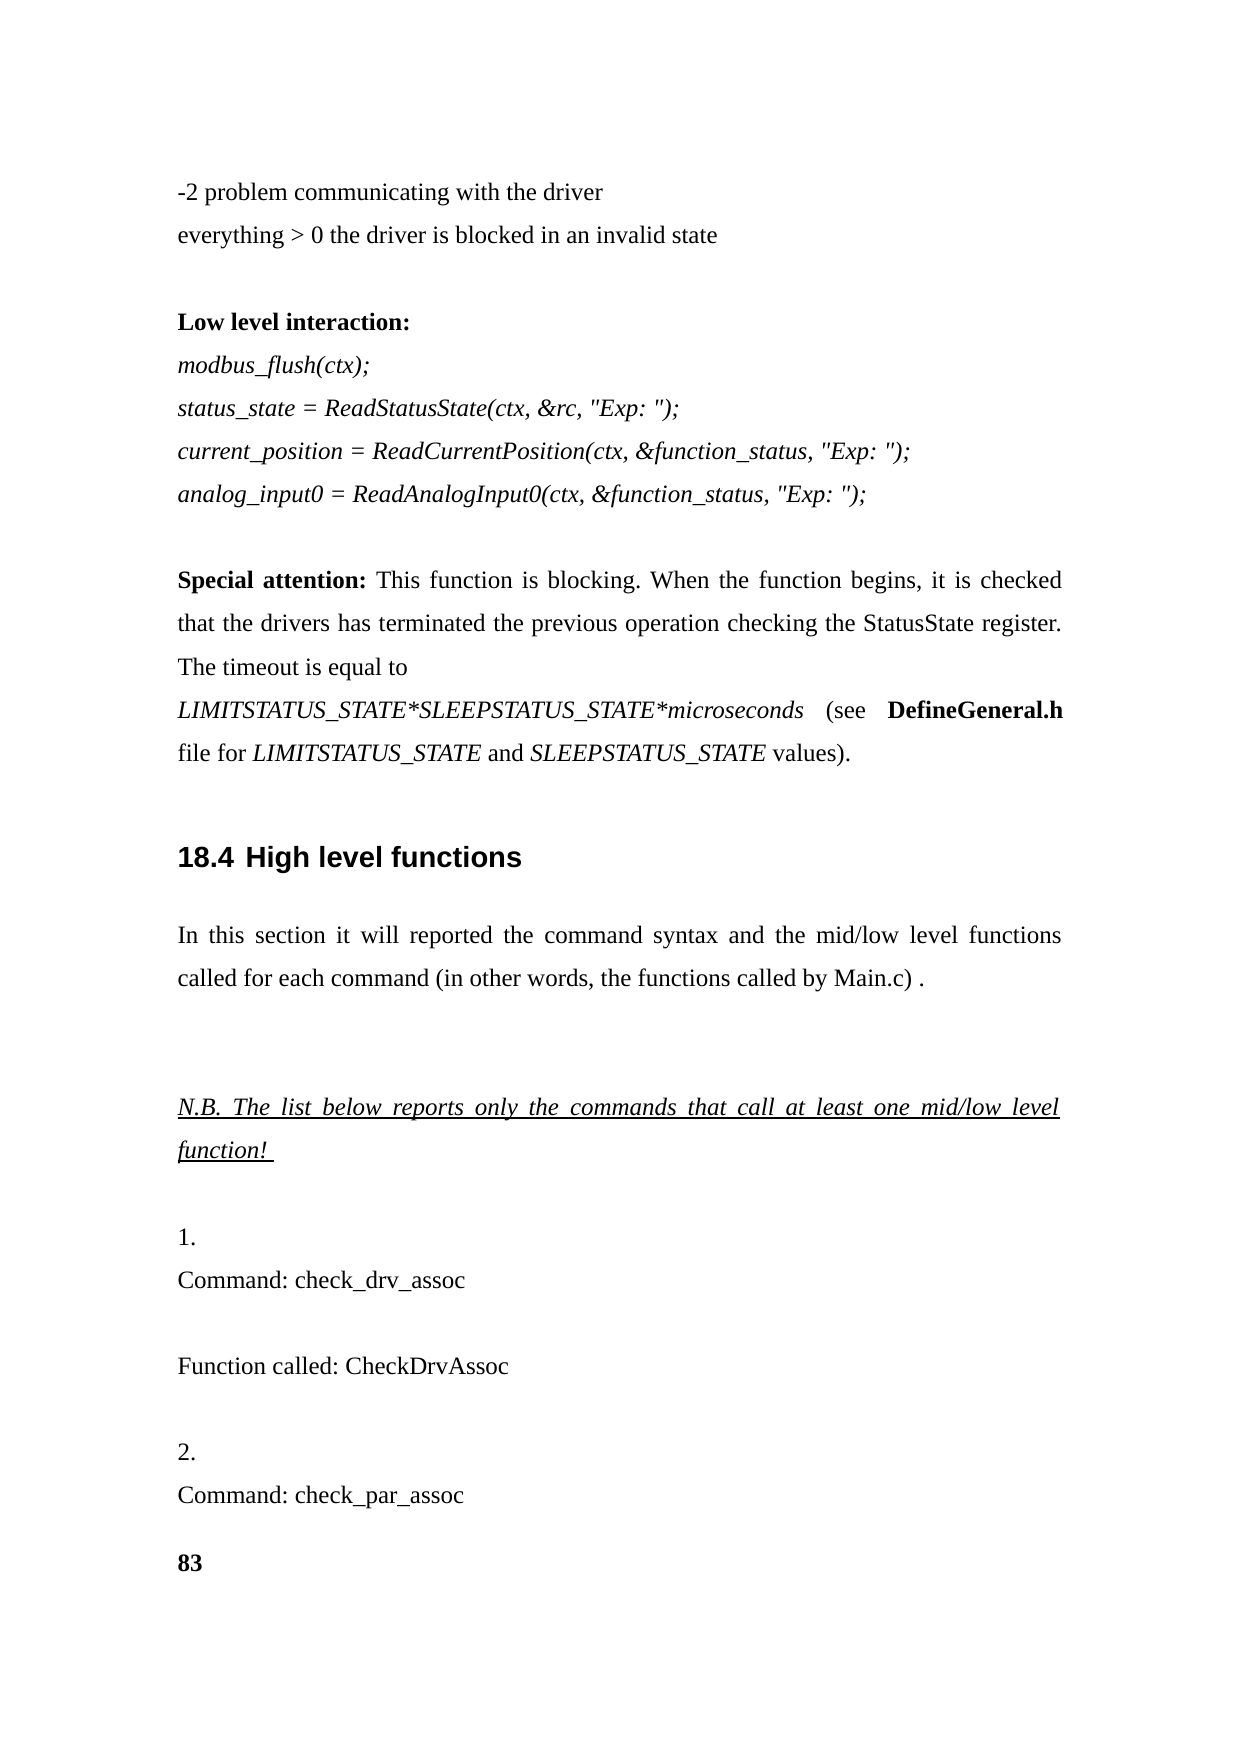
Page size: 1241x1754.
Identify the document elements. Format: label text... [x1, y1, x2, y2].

text 1. [177, 1222, 1063, 1250]
text N.B. The list below reports only the commands that call at least one mid/low level function! [177, 1092, 1063, 1164]
text Function called: CheckDrvAssoc [177, 1351, 1063, 1380]
text current_position = ReadCurrentPosition(ctx, &function_status, "Exp: "); [177, 436, 1063, 465]
text Command: check_par_assoc [177, 1480, 1063, 1509]
subtitle High level functions [177, 840, 1063, 873]
text -2 problem communicating with the driver [177, 177, 1063, 206]
text In this section it will reported the command syntax and the mid/low level functions called for each command (in other words, the functions called by Main.c) . [177, 920, 1063, 992]
text LIMITSTATUS_STATE*SLEEPSTATUS_STATE*microseconds (see DefineGeneral.h file for LIMITSTATUS_STATE and SLEEPSTATUS_STATE values). [177, 695, 1063, 767]
text Command: check_drv_assoc [177, 1265, 1063, 1293]
text analog_input0 = ReadAnalogInput0(ctx, &function_status, "Exp: "); [177, 479, 1063, 508]
text Low level interaction: [177, 307, 1063, 335]
text 2. [177, 1437, 1063, 1466]
text status_state = ReadStatusState(ctx, &rc, "Exp: "); [177, 393, 1063, 422]
text everything > 0 the driver is blocked in an invalid state [177, 220, 1063, 249]
text modbus_flush(ctx); [177, 350, 1063, 378]
text Special attention: This function is blocking. When the function begins, it is checked that the drivers has terminated the previous operation checking the StatusState register. The timeout is equal to [177, 565, 1063, 680]
